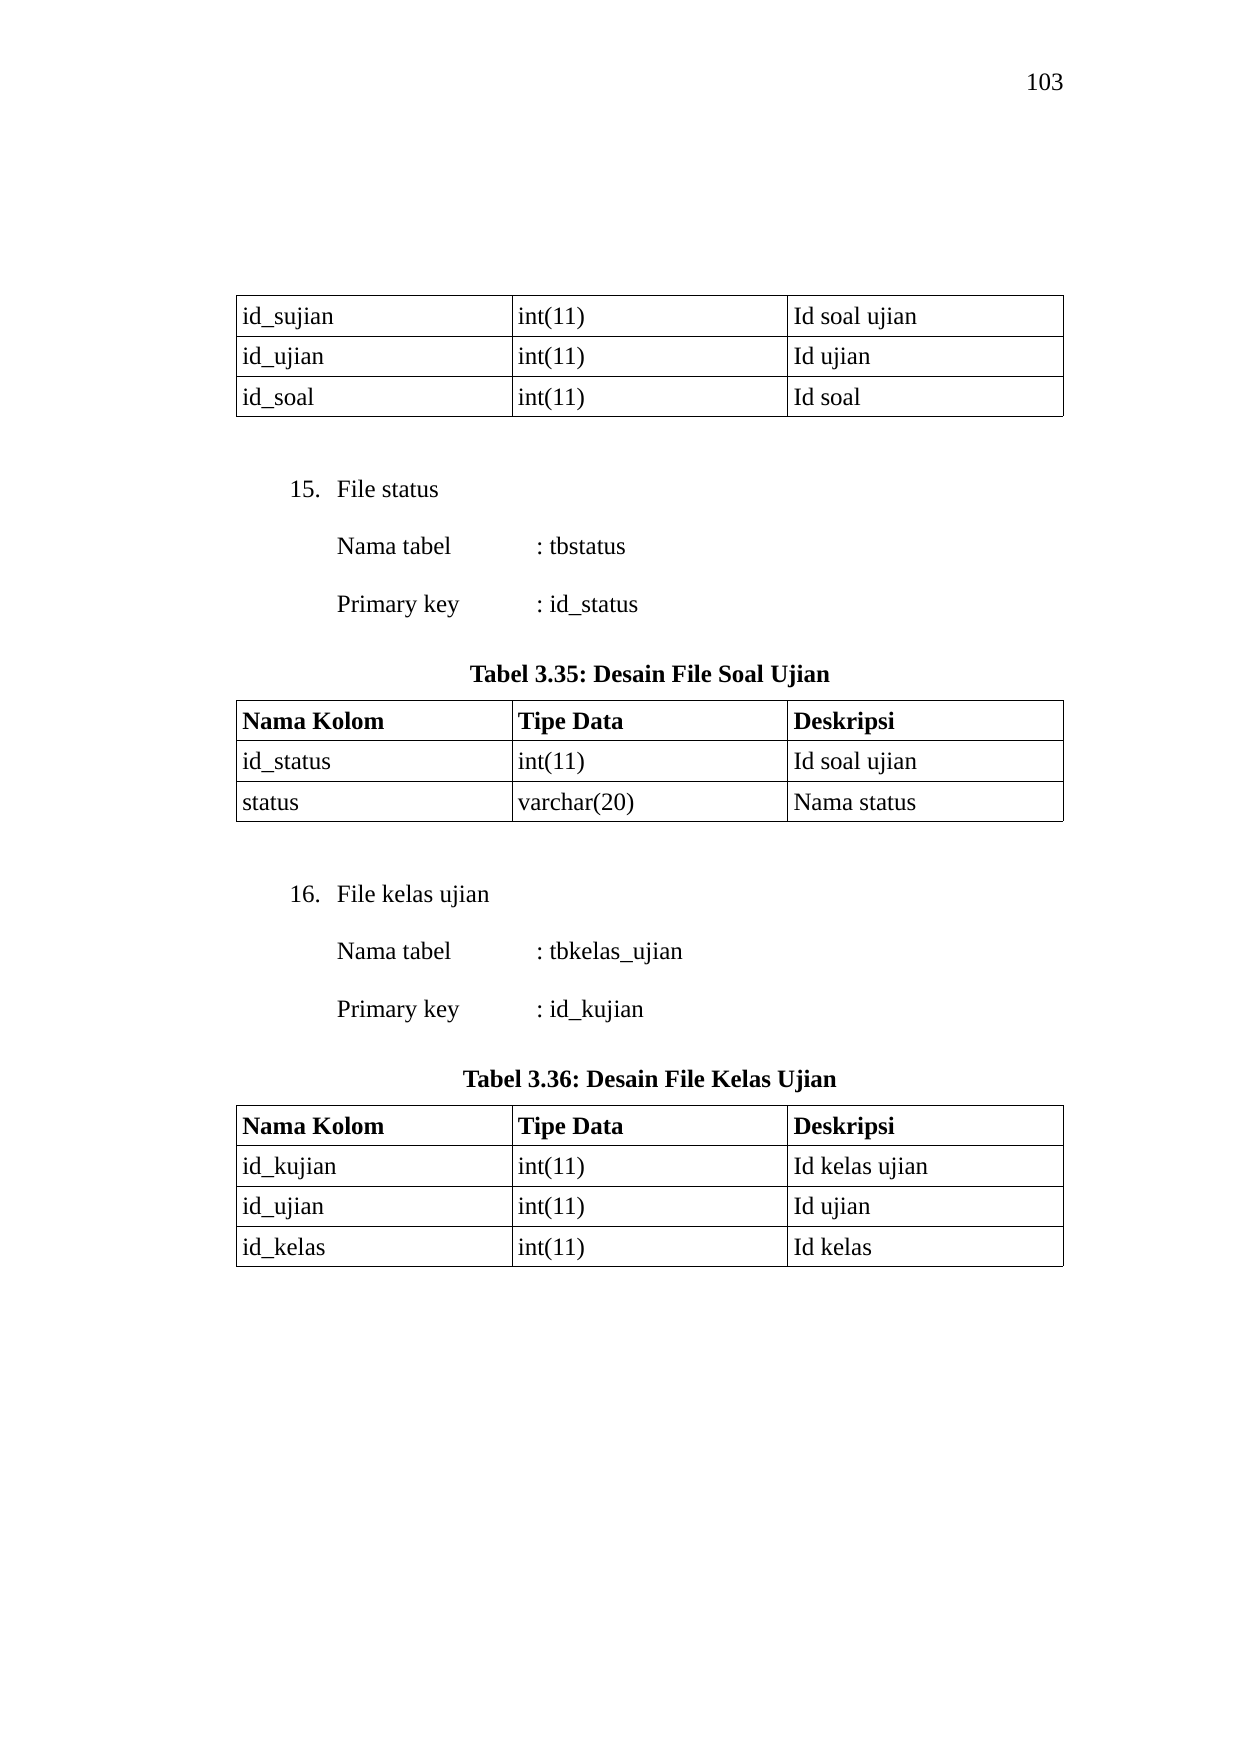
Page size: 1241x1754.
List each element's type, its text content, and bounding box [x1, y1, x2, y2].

list Primary key : id_kujian [289, 994, 1063, 1022]
list File kelas ujian [289, 879, 1063, 907]
text Tabel 3.36: Desain File Kelas Ujian [236, 1064, 1063, 1092]
table_cell id_sujian [237, 296, 512, 336]
table_header Tipe Data [513, 1106, 787, 1145]
table_cell id_kelas [237, 1227, 512, 1266]
table_header Nama Kolom [237, 701, 512, 740]
table_cell Id kelas [788, 1227, 1063, 1266]
table_cell Id kelas ujian [788, 1146, 1063, 1186]
table_cell Id soal ujian [788, 296, 1063, 336]
text Tabel 3.35: Desain File Soal Ujian [236, 659, 1063, 688]
table_cell int(11) [513, 741, 787, 781]
table_cell int(11) [513, 1227, 787, 1266]
list Nama tabel : tbstatus [289, 531, 1063, 560]
table_cell status [237, 782, 512, 821]
table_cell int(11) [513, 1146, 787, 1186]
table_cell id_status [237, 741, 512, 781]
list Primary key : id_status [289, 589, 1063, 618]
table_header Deskripsi [788, 1106, 1063, 1145]
table_header Tipe Data [513, 701, 787, 740]
table_header Nama Kolom [237, 1106, 512, 1145]
table_cell Nama status [788, 782, 1063, 821]
table_cell int(11) [513, 337, 787, 376]
table_cell varchar(20) [513, 782, 787, 821]
table_cell id_kujian [237, 1146, 512, 1186]
table_cell int(11) [513, 1187, 787, 1226]
table_header Deskripsi [788, 701, 1063, 740]
list Nama tabel : tbkelas_ujian [289, 936, 1063, 965]
table_cell id_ujian [237, 1187, 512, 1226]
table_cell id_ujian [237, 337, 512, 376]
table_cell Id ujian [788, 337, 1063, 376]
table_cell id_soal [237, 377, 512, 416]
table_cell Id soal ujian [788, 741, 1063, 781]
table_cell int(11) [513, 296, 787, 336]
table_cell Id ujian [788, 1187, 1063, 1226]
table_cell Id soal [788, 377, 1063, 416]
list File status [289, 474, 1063, 503]
table_cell int(11) [513, 377, 787, 416]
